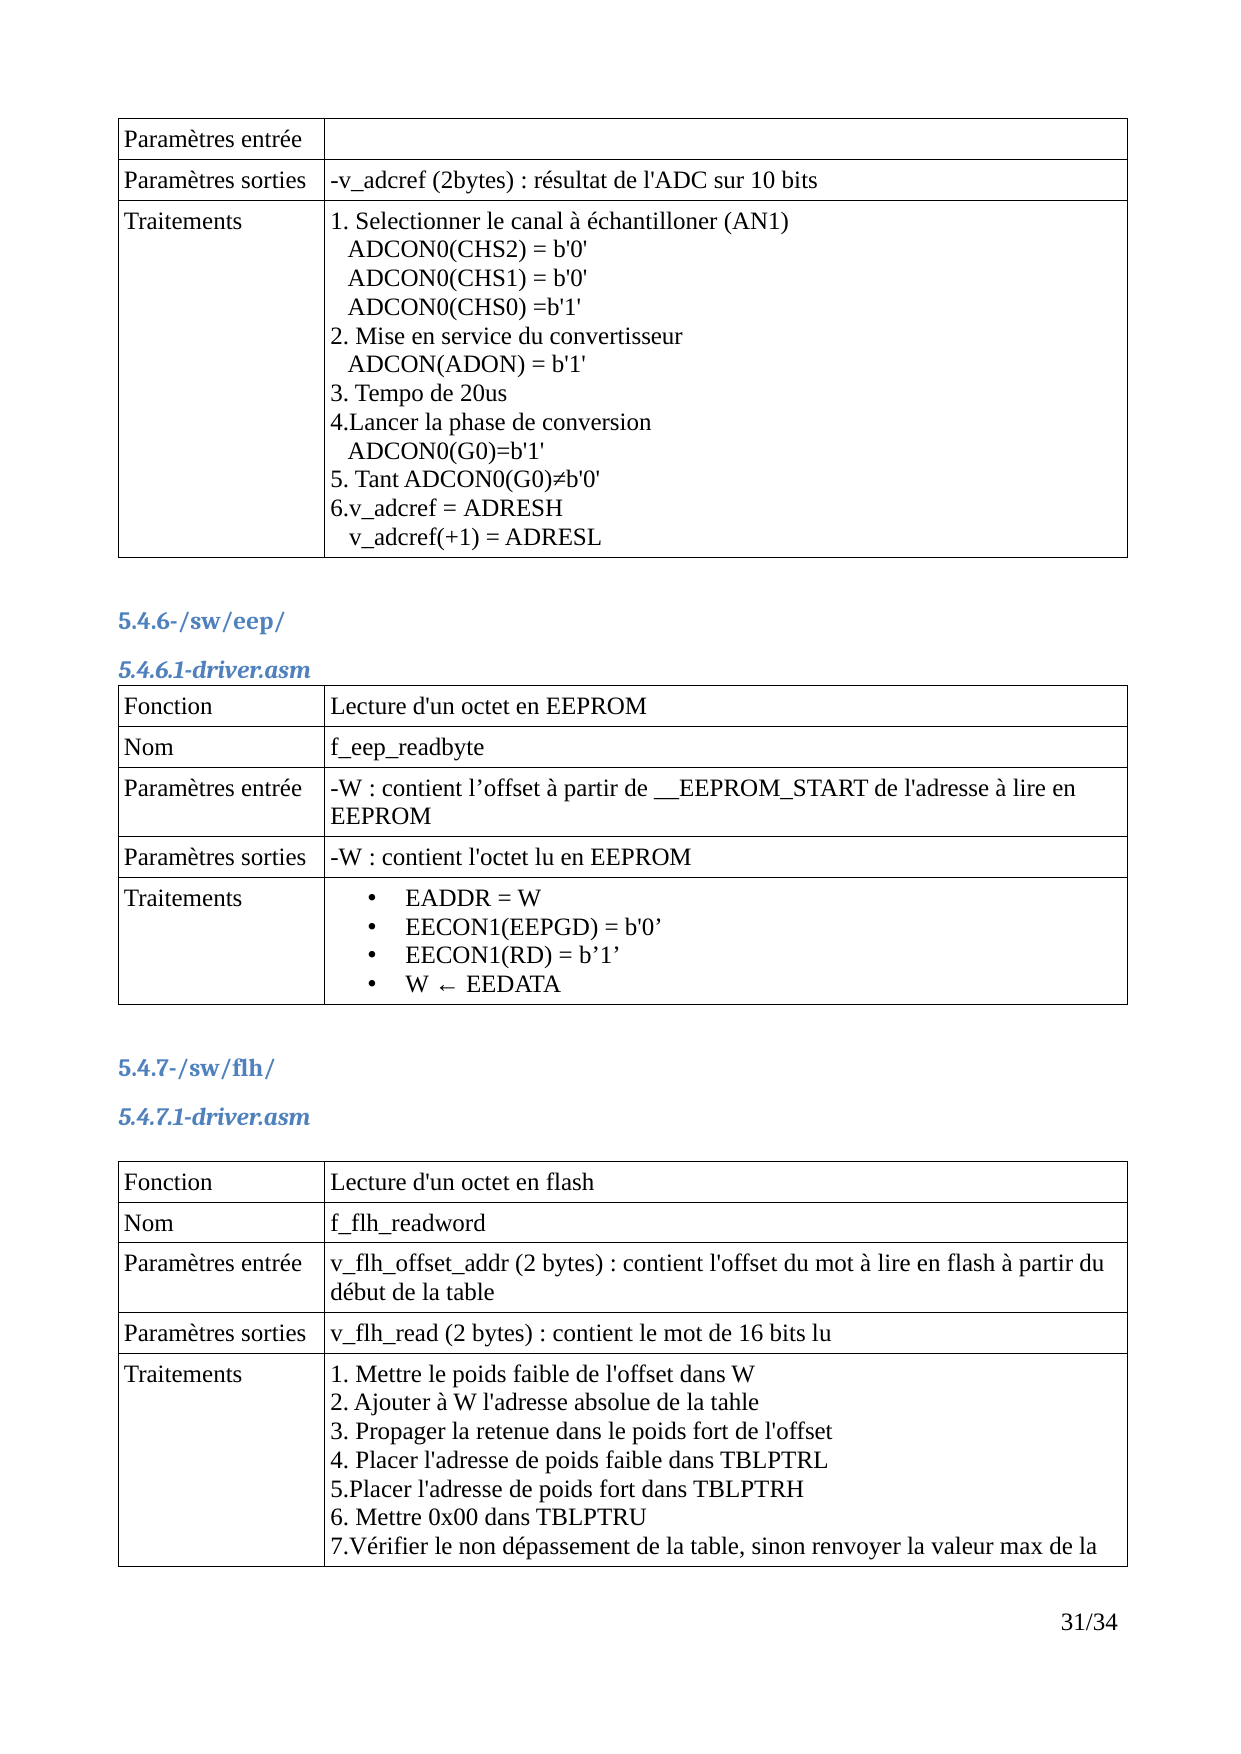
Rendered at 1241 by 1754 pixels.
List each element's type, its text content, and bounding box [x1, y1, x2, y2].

table_cell Paramètres entrée [119, 1243, 324, 1312]
table_cell Paramètres sorties [119, 837, 324, 877]
subtitle 5.4.6-/sw/eep/ [118, 607, 1122, 635]
table_cell Paramètres sorties [119, 160, 324, 199]
table_cell Paramètres entrée [119, 768, 324, 836]
table_cell v_flh_offset_addr (2 bytes) : contient l'offset du mot à lire en flash à partir du début de la table [325, 1243, 1127, 1312]
table_cell v_flh_read (2 bytes) : contient le mot de 16 bits lu [325, 1313, 1127, 1352]
table_cell [325, 119, 1127, 159]
table_cell Traitements [119, 201, 324, 557]
table_cell 1. Selectionner le canal à échantilloner (AN1) ADCON0(CHS2) = b'0' ADCON0(CHS1) = b'0' ADCON0(CHS0) =b'1' 2. Mise en service du convertisseur ADCON(ADON) = b'1' 3. Tempo de 20us 4.Lancer la phase de conversion ADCON0(G0)=b'1' 5. Tant ADCON0(G0)≠b'0' 6.v_adcref = ADRESH v_adcref(+1) = ADRESL [325, 201, 1127, 557]
table_cell 1. Mettre le poids faible de l'offset dans W 2. Ajouter à W l'adresse absolue de la tahle 3. Propager la retenue dans le poids fort de l'offset 4. Placer l'adresse de poids faible dans TBLPTRL 5.Placer l'adresse de poids fort dans TBLPTRH 6. Mettre 0x00 dans TBLPTRU 7.Vérifier le non dépassement de la table, sinon renvoyer la valeur max de la [325, 1354, 1127, 1566]
table_cell Traitements [119, 878, 324, 1004]
table_header Fonction [119, 1162, 324, 1202]
table_cell Nom [119, 1203, 324, 1242]
table_header Fonction [119, 686, 324, 726]
table_cell -W : contient l'octet lu en EEPROM [325, 837, 1127, 877]
table_cell -v_adcref (2bytes) : résultat de l'ADC sur 10 bits [325, 160, 1127, 199]
table_header Lecture d'un octet en EEPROM [325, 686, 1127, 726]
table_cell f_eep_readbyte [325, 727, 1127, 766]
table_cell Nom [119, 727, 324, 766]
table_cell Paramètres sorties [119, 1313, 324, 1352]
table_cell Paramètres entrée [119, 119, 324, 159]
subtitle 5.4.7-/sw/flh/ [118, 1054, 1122, 1082]
table_cell Traitements [119, 1354, 324, 1566]
table_cell -W : contient l’offset à partir de __EEPROM_START de l'adresse à lire en EEPROM [325, 768, 1127, 836]
table_cell EADDR = W EECON1(EEPGD) = b'0’ EECON1(RD) = b’1’ W ← EEDATA [325, 878, 1127, 1004]
table_cell f_flh_readword [325, 1203, 1127, 1242]
table_header Lecture d'un octet en flash [325, 1162, 1127, 1202]
subtitle 5.4.6.1-driver.asm [118, 656, 1122, 685]
subtitle 5.4.7.1-driver.asm [118, 1103, 1122, 1132]
